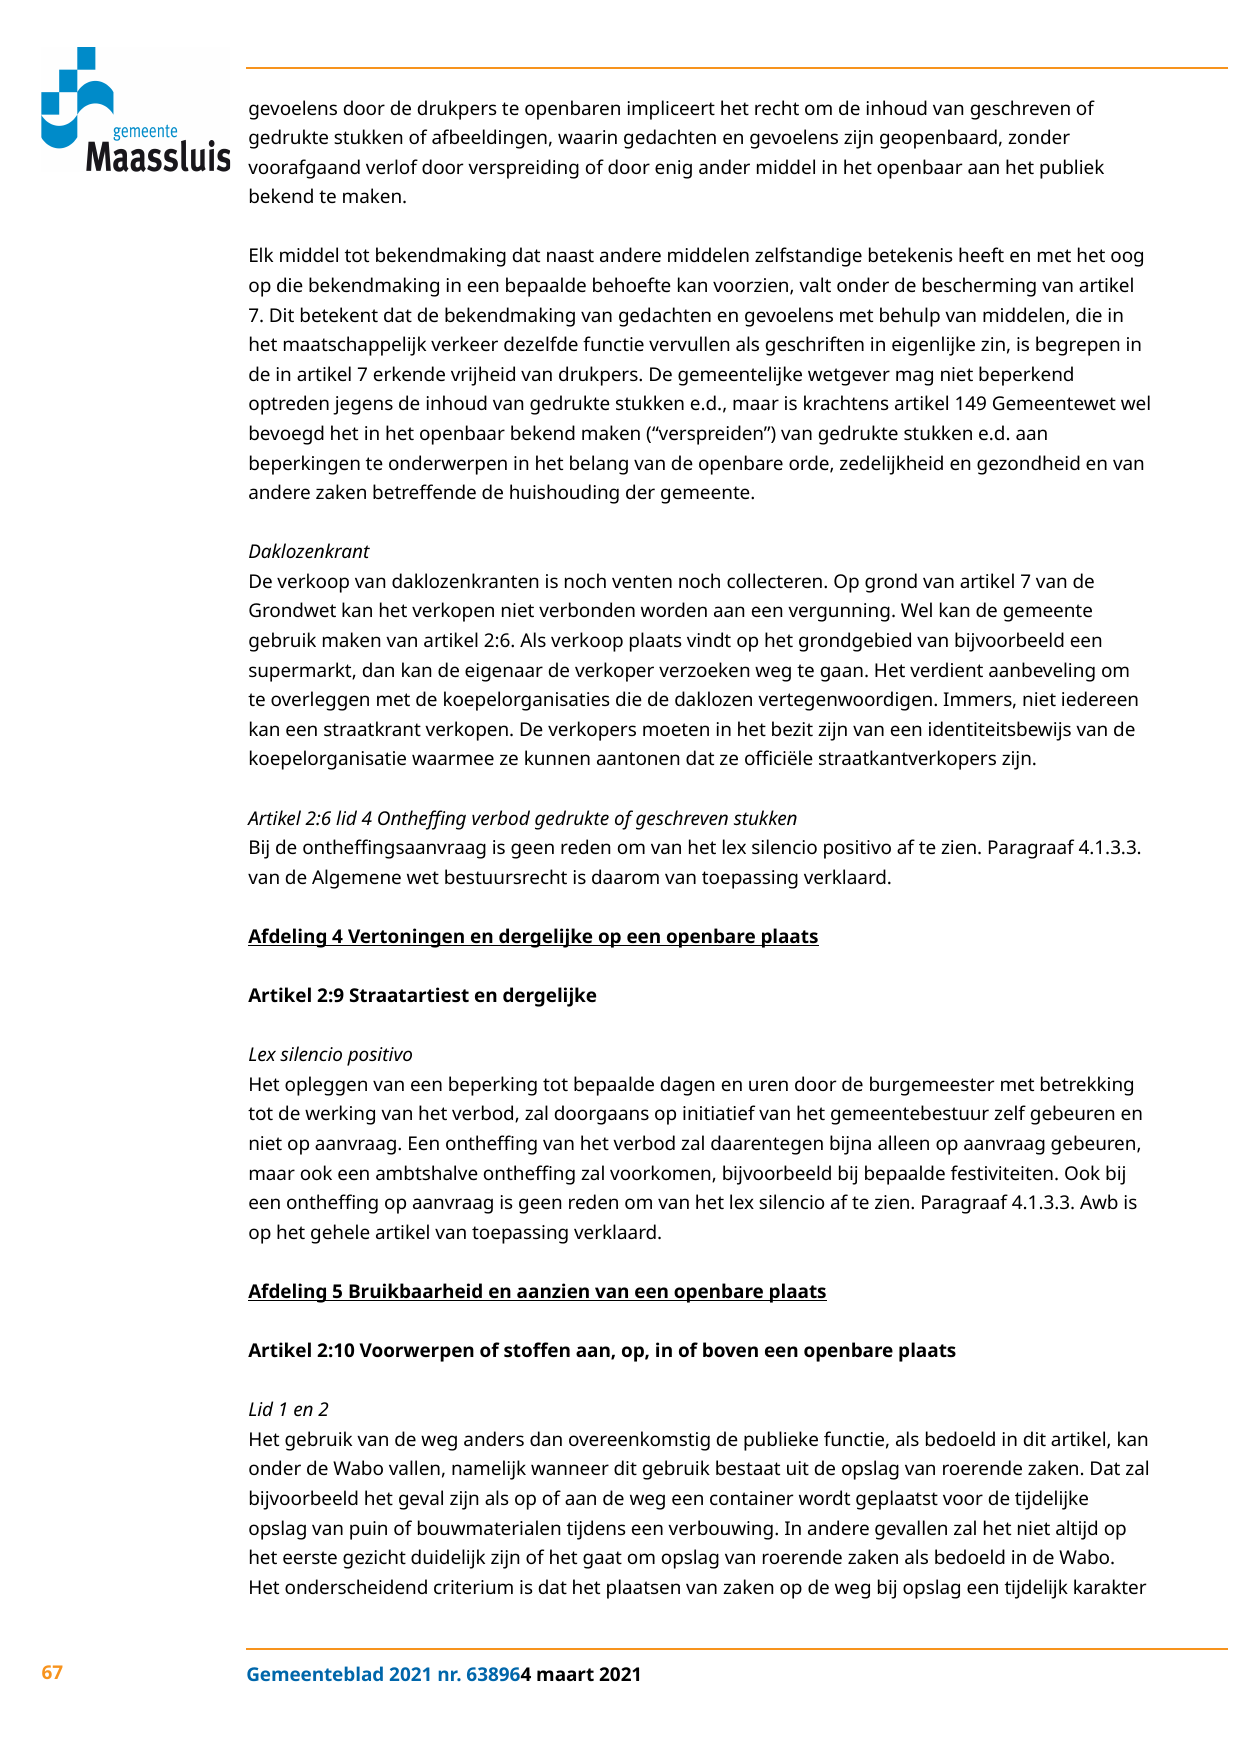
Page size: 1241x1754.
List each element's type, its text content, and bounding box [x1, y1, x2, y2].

text Elk middel tot bekendmaking dat naast andere middelen zelfstandige betekenis heeft en met het oog op die bekendmaking in een bepaalde behoefte kan voorzien, valt onder de bescherming van artikel 7. Dit betekent dat de bekendmaking van gedachten en gevoelens met behulp van middelen, die in het maatschappelijk verkeer dezelfde functie vervullen als geschriften in eigenlijke zin, is begrepen in de in artikel 7 erkende vrijheid van drukpers. De gemeentelijke wetgever mag niet beperkend optreden jegens de inhoud van gedrukte stukken e.d., maar is krachtens artikel 149 Gemeentewet wel bevoegd het in het openbaar bekend maken (“verspreiden”) van gedrukte stukken e.d. aan beperkingen te onderwerpen in het belang van de openbare orde, zedelijkheid en gezondheid en van andere zaken betreffende de huishouding der gemeente. [248, 243, 1152, 505]
text gevoelens door de drukpers te openbaren impliceert het recht om de inhoud van geschreven of gedrukte stukken of afbeeldingen, waarin gedachten en gevoelens zijn geopenbaard, zonder voorafgaand verlof door verspreiding of door enig ander middel in het openbaar aan het publiek bekend te maken. [248, 95, 1152, 209]
text Lid 1 en 2 [248, 1396, 1152, 1422]
text Het opleggen van een beperking tot bepaalde dagen en uren door de burgemeester met betrekking tot de werking van het verbod, zal doorgaans op initiatief van het gemeentebestuur zelf gebeuren en niet op aanvraag. Een ontheffing van het verbod zal daarentegen bijna alleen op aanvraag gebeuren, maar ook een ambtshalve ontheffing zal voorkomen, bijvoorbeeld bij bepaalde festiviteiten. Ook bij een ontheffing op aanvraag is geen reden om van het lex silencio af te zien. Paragraaf 4.1.3.3. Awb is op het gehele artikel van toepassing verklaard. [248, 1071, 1152, 1245]
text Artikel 2:6 lid 4 Ontheffing verbod gedrukte of geschreven stukken [248, 805, 1152, 831]
picture [41, 47, 231, 172]
text Artikel 2:10 Voorwerpen of stoffen aan, op, in of boven een openbare plaats [248, 1337, 1152, 1363]
text Afdeling 4 Vertoningen en dergelijke op een openbare plaats [248, 923, 1152, 949]
text Lex silencio positivo [248, 1041, 1152, 1067]
text Daklozenkrant [248, 538, 1152, 564]
text De verkoop van daklozenkranten is noch venten noch collecteren. Op grond van artikel 7 van de Grondwet kan het verkopen niet verbonden worden aan een vergunning. Wel kan de gemeente gebruik maken van artikel 2:6. Als verkoop plaats vindt op het grondgebied van bijvoorbeeld een supermarkt, dan kan de eigenaar de verkoper verzoeken weg te gaan. Het verdient aanbeveling om te overleggen met de koepelorganisaties die de daklozen vertegenwoordigen. Immers, niet iedereen kan een straatkrant verkopen. De verkopers moeten in het bezit zijn van een identiteitsbewijs van de koepelorganisatie waarmee ze kunnen aantonen dat ze officiële straatkantverkopers zijn. [248, 568, 1152, 771]
text Het gebruik van de weg anders dan overeenkomstig de publieke functie, als bedoeld in dit artikel, kan onder de Wabo vallen, namelijk wanneer dit gebruik bestaat uit de opslag van roerende zaken. Dat zal bijvoorbeeld het geval zijn als op of aan de weg een container wordt geplaatst voor de tijdelijke opslag van puin of bouwmaterialen tijdens een verbouwing. In andere gevallen zal het niet altijd op het eerste gezicht duidelijk zijn of het gaat om opslag van roerende zaken als bedoeld in de Wabo. Het onderscheidend criterium is dat het plaatsen van zaken op de weg bij opslag een tijdelijk karakter [248, 1426, 1152, 1600]
picture [41, 47, 77, 92]
text Afdeling 5 Bruikbaarheid en aanzien van een openbare plaats [248, 1278, 1152, 1304]
text Bij de ontheffingsaanvraag is geen reden om van het lex silencio positivo af te zien. Paragraaf 4.1.3.3. van de Algemene wet bestuursrecht is daarom van toepassing verklaard. [248, 834, 1152, 890]
text Artikel 2:9 Straatartiest en dergelijke [248, 982, 1152, 1008]
